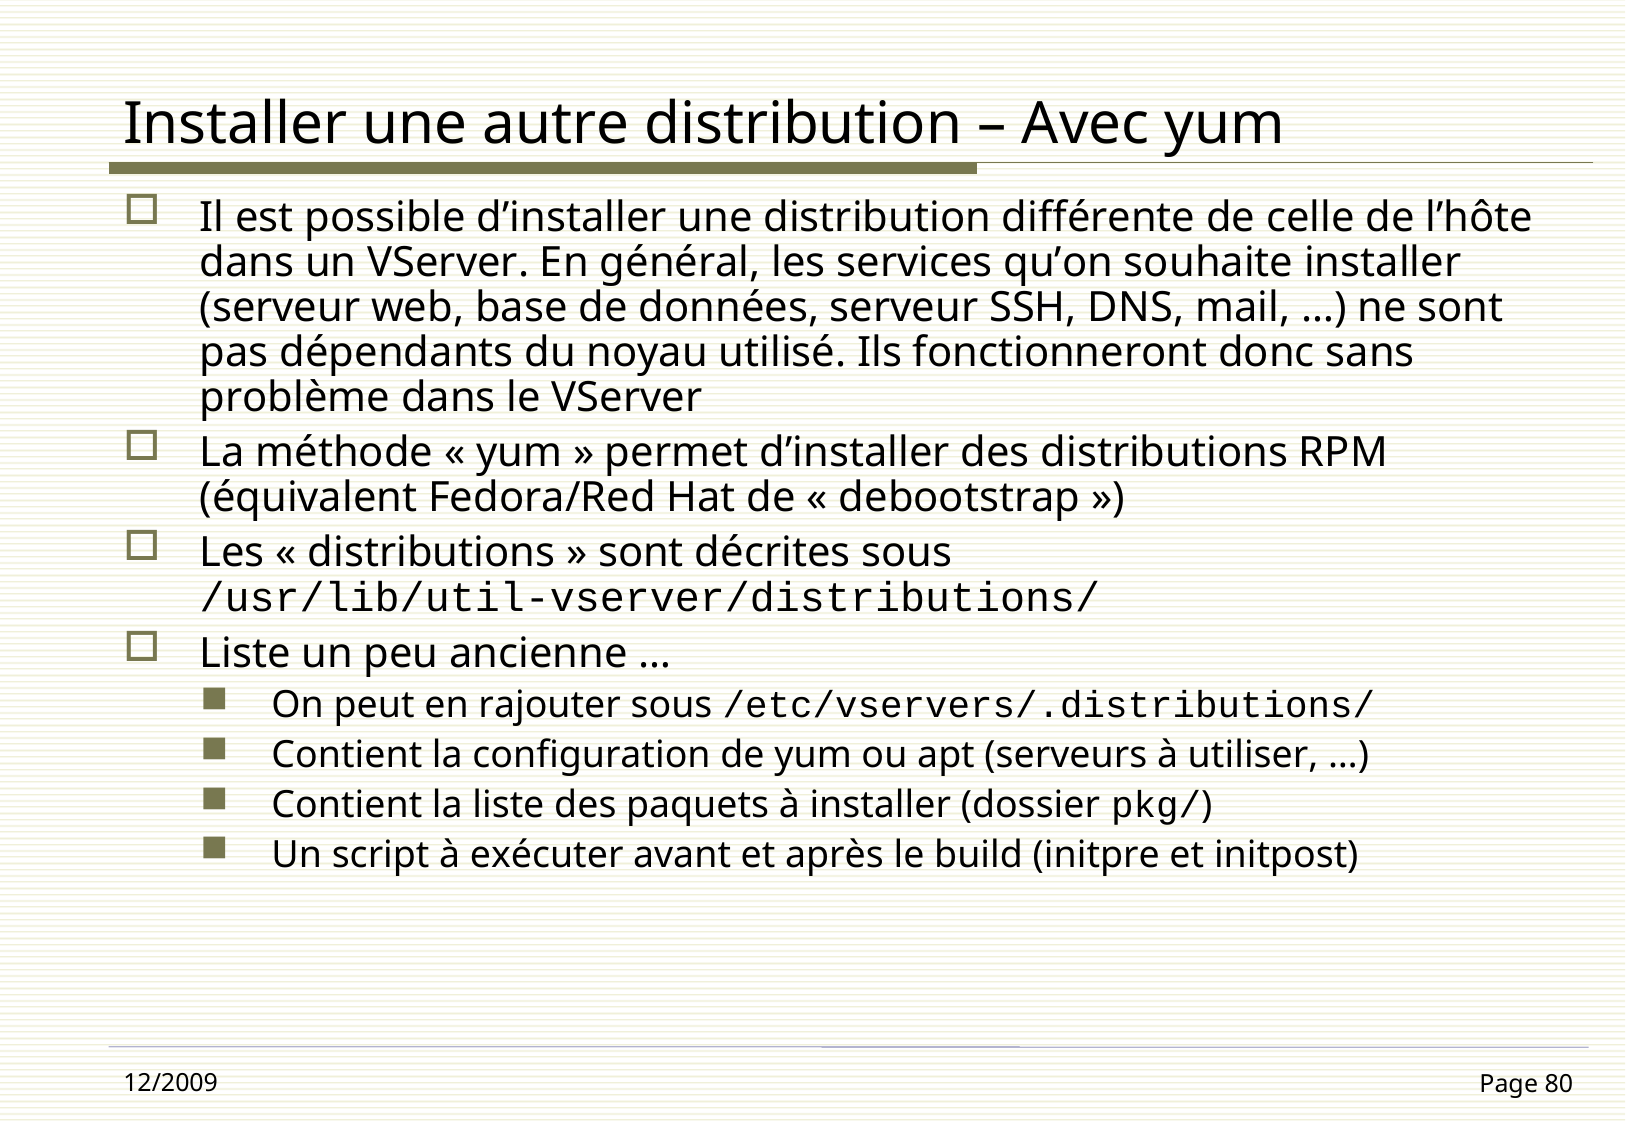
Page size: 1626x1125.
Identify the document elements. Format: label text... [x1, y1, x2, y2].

title Installer une autre distribution – Avec yum [108, 12, 1596, 163]
picture [0, 0, 1626, 1125]
list Il est possible d’installer une distribution différente de celle de l’hôte dans un VServer. En général, les services qu’on souhaite installer (serveur web, base de données, serveur SSH, DNS, mail, …) ne sont pas dépendants du noyau utilisé. Ils fonctionneront donc sans problème dans le VServer La méthode « yum » permet d’installer des distributions RPM (équivalent Fedora/Red Hat de « debootstrap »)‏ Les « distributions » sont décrites sous /usr/lib/util-vserver/distributions/ Liste un peu ancienne … On peut en rajouter sous /etc/vservers/.distributions/ Contient la configuration de yum ou apt (serveurs à utiliser, …)‏ Contient la liste des paquets à installer (dossier pkg/)‏ Un script à exécuter avant et après le build (initpre et initpost)‏ [108, 187, 1595, 1035]
